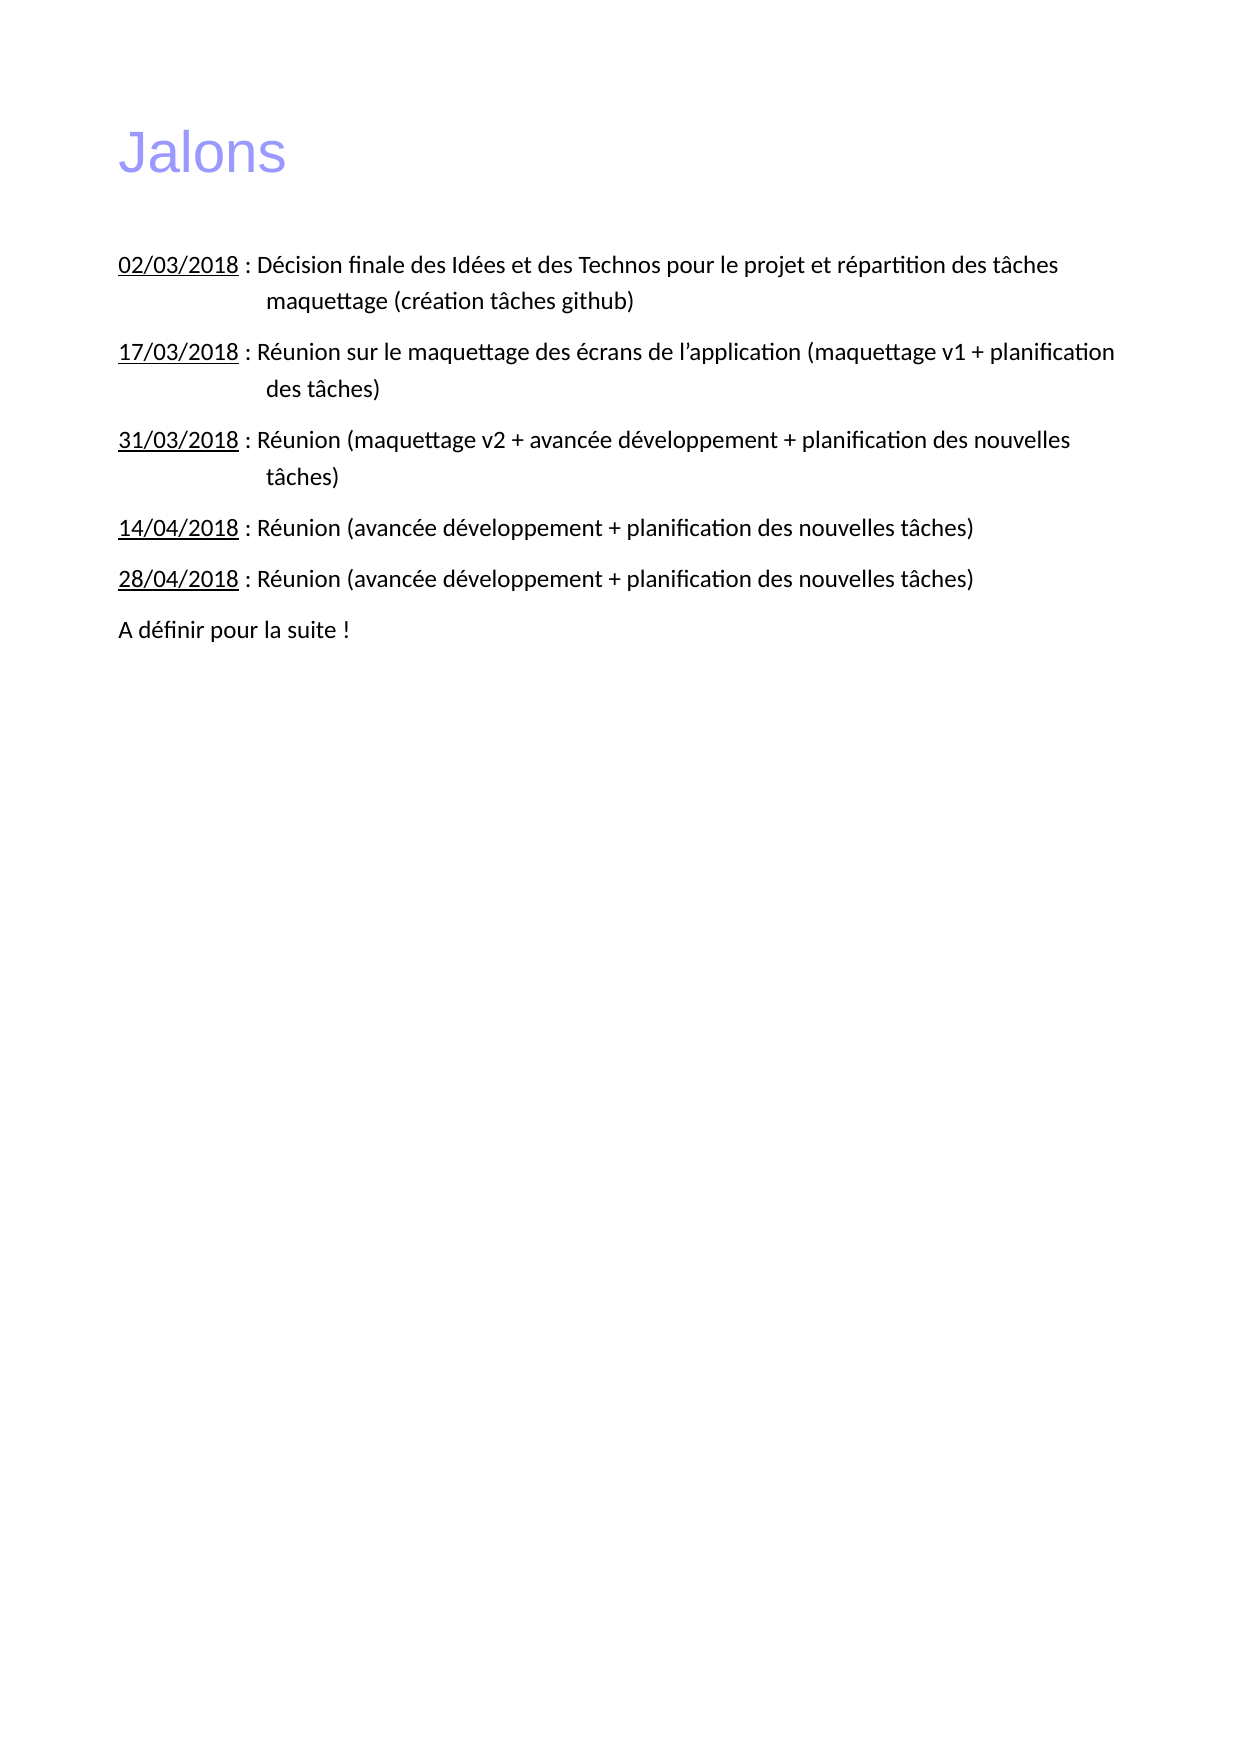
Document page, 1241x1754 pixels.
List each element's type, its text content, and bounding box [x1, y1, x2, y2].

subtitle Jalons [118, 118, 1122, 185]
text 14/04/2018 : Réunion (avancée développement + planification des nouvelles tâches) [118, 512, 1122, 542]
text 31/03/2018 : Réunion (maquettage v2 + avancée développement + planification des nouvelles tâches) [118, 424, 1122, 491]
text 28/04/2018 : Réunion (avancée développement + planification des nouvelles tâches) [118, 563, 1122, 594]
text 02/03/2018 : Décision finale des Idées et des Technos pour le projet et répartition des tâches maquettage (création tâches github) [118, 249, 1122, 316]
text 17/03/2018 : Réunion sur le maquettage des écrans de l’application (maquettage v1 + planification des tâches) [118, 337, 1122, 404]
text A définir pour la suite ! [118, 614, 1122, 645]
